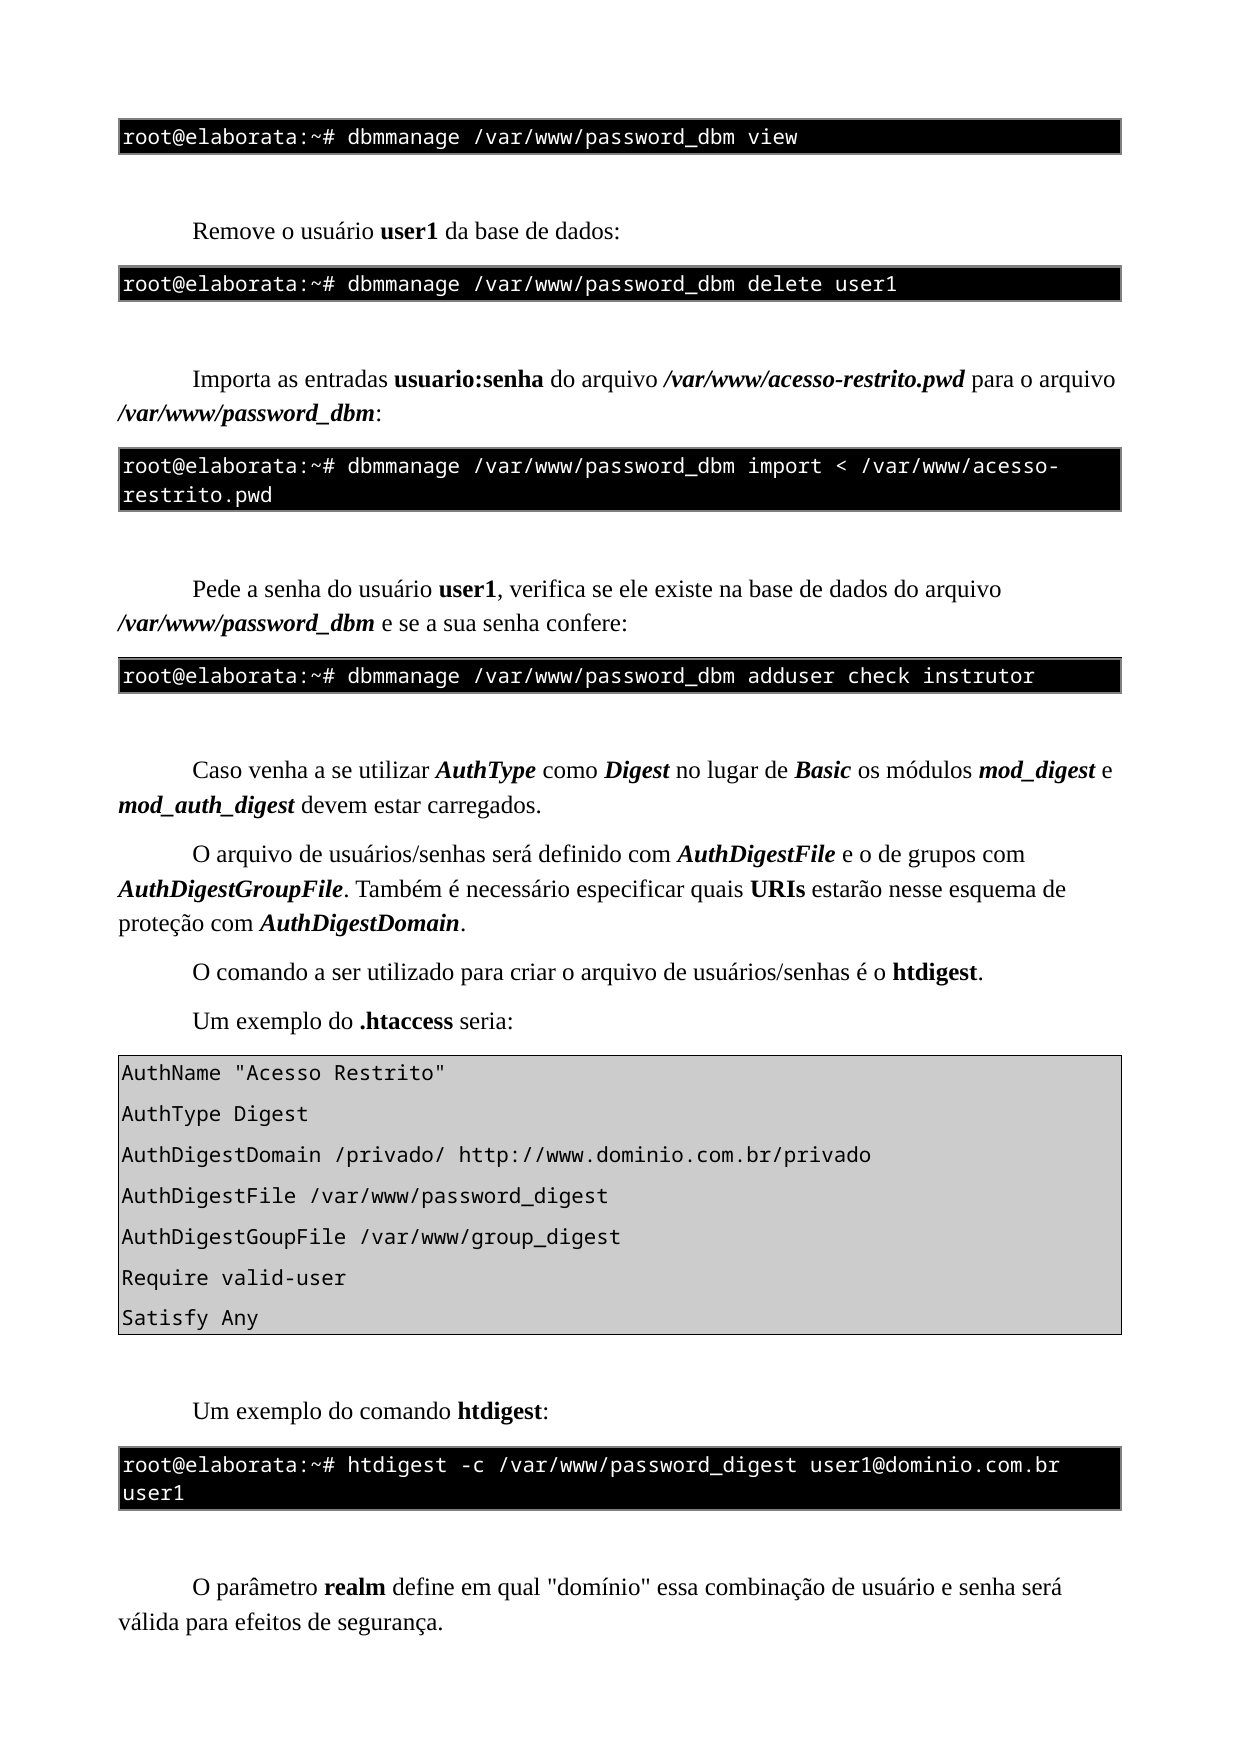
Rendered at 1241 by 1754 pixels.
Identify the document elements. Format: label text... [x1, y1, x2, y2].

text Require valid-user [119, 1259, 1121, 1291]
text Satisfy Any [119, 1300, 1121, 1334]
text Remove o usuário user1 da base de dados: [118, 216, 1122, 245]
text root@elaborata:~# dbmmanage /var/www/password_dbm adduser check instrutor [120, 660, 1120, 692]
text AuthName "Acesso Restrito" [119, 1056, 1121, 1087]
text root@elaborata:~# dbmmanage /var/www/password_dbm import < /var/www/acesso-restrito.pwd [120, 449, 1120, 510]
text root@elaborata:~# dbmmanage /var/www/password_dbm view [120, 120, 1120, 153]
text Um exemplo do comando htdigest: [118, 1396, 1122, 1425]
text Importa as entradas usuario:senha do arquivo /var/www/acesso-restrito.pwd para o arquivo /var/www/password_dbm: [118, 364, 1122, 427]
text AuthType Digest [119, 1096, 1121, 1128]
text root@elaborata:~# dbmmanage /var/www/password_dbm delete user1 [120, 268, 1120, 300]
text root@elaborata:~# htdigest -c /var/www/password_digest user1@dominio.com.br user1 [120, 1448, 1120, 1509]
text AuthDigestGoupFile /var/www/group_digest [119, 1219, 1121, 1250]
text AuthDigestDomain /privado/ http://www.dominio.com.br/privado [119, 1137, 1121, 1168]
text O comando a ser utilizado para criar o arquivo de usuários/senhas é o htdigest. [118, 957, 1122, 986]
text O arquivo de usuários/senhas será definido com AuthDigestFile e o de grupos com AuthDigestGroupFile. Também é necessário especificar quais URIs estarão nesse esquema de proteção com AuthDigestDomain. [118, 839, 1122, 937]
text Um exemplo do .htaccess seria: [118, 1006, 1122, 1035]
text Pede a senha do usuário user1, verifica se ele existe na base de dados do arquivo /var/www/password_dbm e se a sua senha confere: [118, 574, 1122, 637]
text AuthDigestFile /var/www/password_digest [119, 1178, 1121, 1209]
text Caso venha a se utilizar AuthType como Digest no lugar de Basic os módulos mod_digest e mod_auth_digest devem estar carregados. [118, 756, 1122, 819]
text O parâmetro realm define em qual "domínio" essa combinação de usuário e senha será válida para efeitos de segurança. [118, 1572, 1122, 1635]
